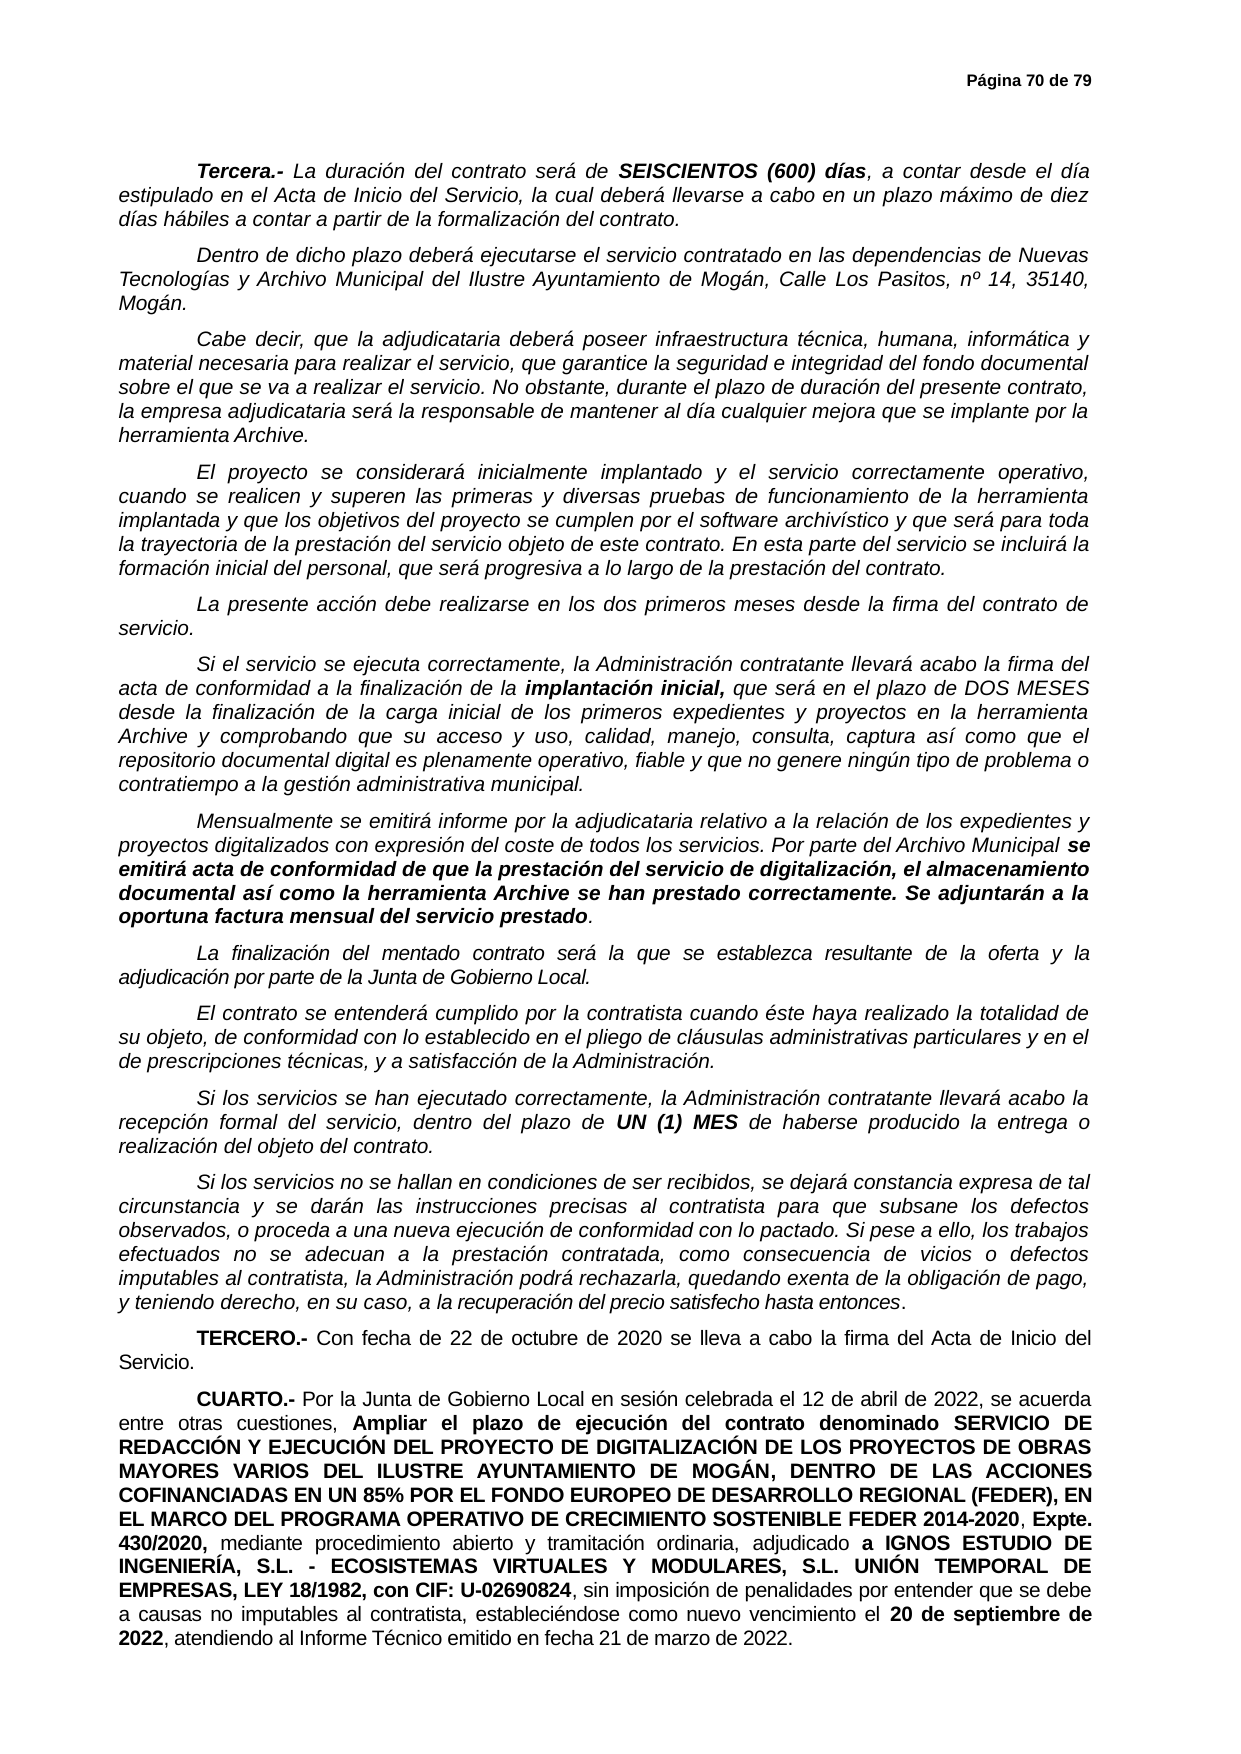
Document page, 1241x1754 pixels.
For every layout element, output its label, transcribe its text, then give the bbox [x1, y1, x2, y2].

text TERCERO.- Con fecha de 22 de octubre de 2020 se lleva a cabo la firma del Acta de Inicio del Servicio. [118, 1326, 1092, 1374]
text Cabe decir, que la adjudicataria deberá poseer infraestructura técnica, humana, informática y material necesaria para realizar el servicio, que garantice la seguridad e integridad del fondo documental sobre el que se va a realizar el servicio. No obstante, durante el plazo de duración del presente contrato, la empresa adjudicataria será la responsable de mantener al día cualquier mejora que se implante por la herramienta Archive. [118, 327, 1092, 447]
text El contrato se entenderá cumplido por la contratista cuando éste haya realizado la totalidad de su objeto, de conformidad con lo establecido en el pliego de cláusulas administrativas particulares y en el de prescripciones técnicas, y a satisfacción de la Administración. [118, 1001, 1092, 1073]
text Dentro de dicho plazo deberá ejecutarse el servicio contratado en las dependencias de Nuevas Tecnologías y Archivo Municipal del Ilustre Ayuntamiento de Mogán, Calle Los Pasitos, nº 14, 35140, Mogán. [118, 243, 1092, 315]
text El proyecto se considerará inicialmente implantado y el servicio correctamente operativo, cuando se realicen y superen las primeras y diversas pruebas de funcionamiento de la herramienta implantada y que los objetivos del proyecto se cumplen por el software archivístico y que será para toda la trayectoria de la prestación del servicio objeto de este contrato. En esta parte del servicio se incluirá la formación inicial del personal, que será progresiva a lo largo de la prestación del contrato. [118, 459, 1092, 579]
text La finalización del mentado contrato será la que se establezca resultante de la oferta y la adjudicación por parte de la Junta de Gobierno Local. [118, 941, 1092, 989]
text CUARTO.- Por la Junta de Gobierno Local en sesión celebrada el 12 de abril de 2022, se acuerda entre otras cuestiones, Ampliar el plazo de ejecución del contrato denominado SERVICIO DE REDACCIÓN Y EJECUCIÓN DEL PROYECTO DE DIGITALIZACIÓN DE LOS PROYECTOS DE OBRAS MAYORES VARIOS DEL ILUSTRE AYUNTAMIENTO DE MOGÁN, DENTRO DE LAS ACCIONES COFINANCIADAS EN UN 85% POR EL FONDO EUROPEO DE DESARROLLO REGIONAL (FEDER), EN EL MARCO DEL PROGRAMA OPERATIVO DE CRECIMIENTO SOSTENIBLE FEDER 2014-2020, Expte. 430/2020, mediante procedimiento abierto y tramitación ordinaria, adjudicado a IGNOS ESTUDIO DE INGENIERÍA, S.L. - ECOSISTEMAS VIRTUALES Y MODULARES, S.L. UNIÓN TEMPORAL DE EMPRESAS, LEY 18/1982, con CIF: U-02690824, sin imposición de penalidades por entender que se debe a causas no imputables al contratista, estableciéndose como nuevo vencimiento el 20 de septiembre de 2022, atendiendo al Informe Técnico emitido en fecha 21 de marzo de 2022. [118, 1387, 1092, 1650]
text Mensualmente se emitirá informe por la adjudicataria relativo a la relación de los expedientes y proyectos digitalizados con expresión del coste de todos los servicios. Por parte del Archivo Municipal se emitirá acta de conformidad de que la prestación del servicio de digitalización, el almacenamiento documental así como la herramienta Archive se han prestado correctamente. Se adjuntarán a la oportuna factura mensual del servicio prestado. [118, 808, 1092, 928]
text La presente acción debe realizarse en los dos primeros meses desde la firma del contrato de servicio. [118, 592, 1092, 640]
text Tercera.- La duración del contrato será de SEISCIENTOS (600) días, a contar desde el día estipulado en el Acta de Inicio del Servicio, la cual deberá llevarse a cabo en un plazo máximo de diez días hábiles a contar a partir de la formalización del contrato. [118, 158, 1092, 230]
text Si los servicios se han ejecutado correctamente, la Administración contratante llevará acabo la recepción formal del servicio, dentro del plazo de UN (1) MES de haberse producido la entrega o realización del objeto del contrato. [118, 1086, 1092, 1157]
text Si el servicio se ejecuta correctamente, la Administración contratante llevará acabo la firma del acta de conformidad a la finalización de la implantación inicial, que será en el plazo de DOS MESES desde la finalización de la carga inicial de los primeros expedientes y proyectos en la herramienta Archive y comprobando que su acceso y uso, calidad, manejo, consulta, captura así como que el repositorio documental digital es plenamente operativo, fiable y que no genere ningún tipo de problema o contratiempo a la gestión administrativa municipal. [118, 652, 1092, 796]
text Si los servicios no se hallan en condiciones de ser recibidos, se dejará constancia expresa de tal circunstancia y se darán las instrucciones precisas al contratista para que subsane los defectos observados, o proceda a una nueva ejecución de conformidad con lo pactado. Si pese a ello, los trabajos efectuados no se adecuan a la prestación contratada, como consecuencia de vicios o defectos imputables al contratista, la Administración podrá rechazarla, quedando exenta de la obligación de pago, y teniendo derecho, en su caso, a la recuperación del precio satisfecho hasta entonces. [118, 1170, 1092, 1314]
